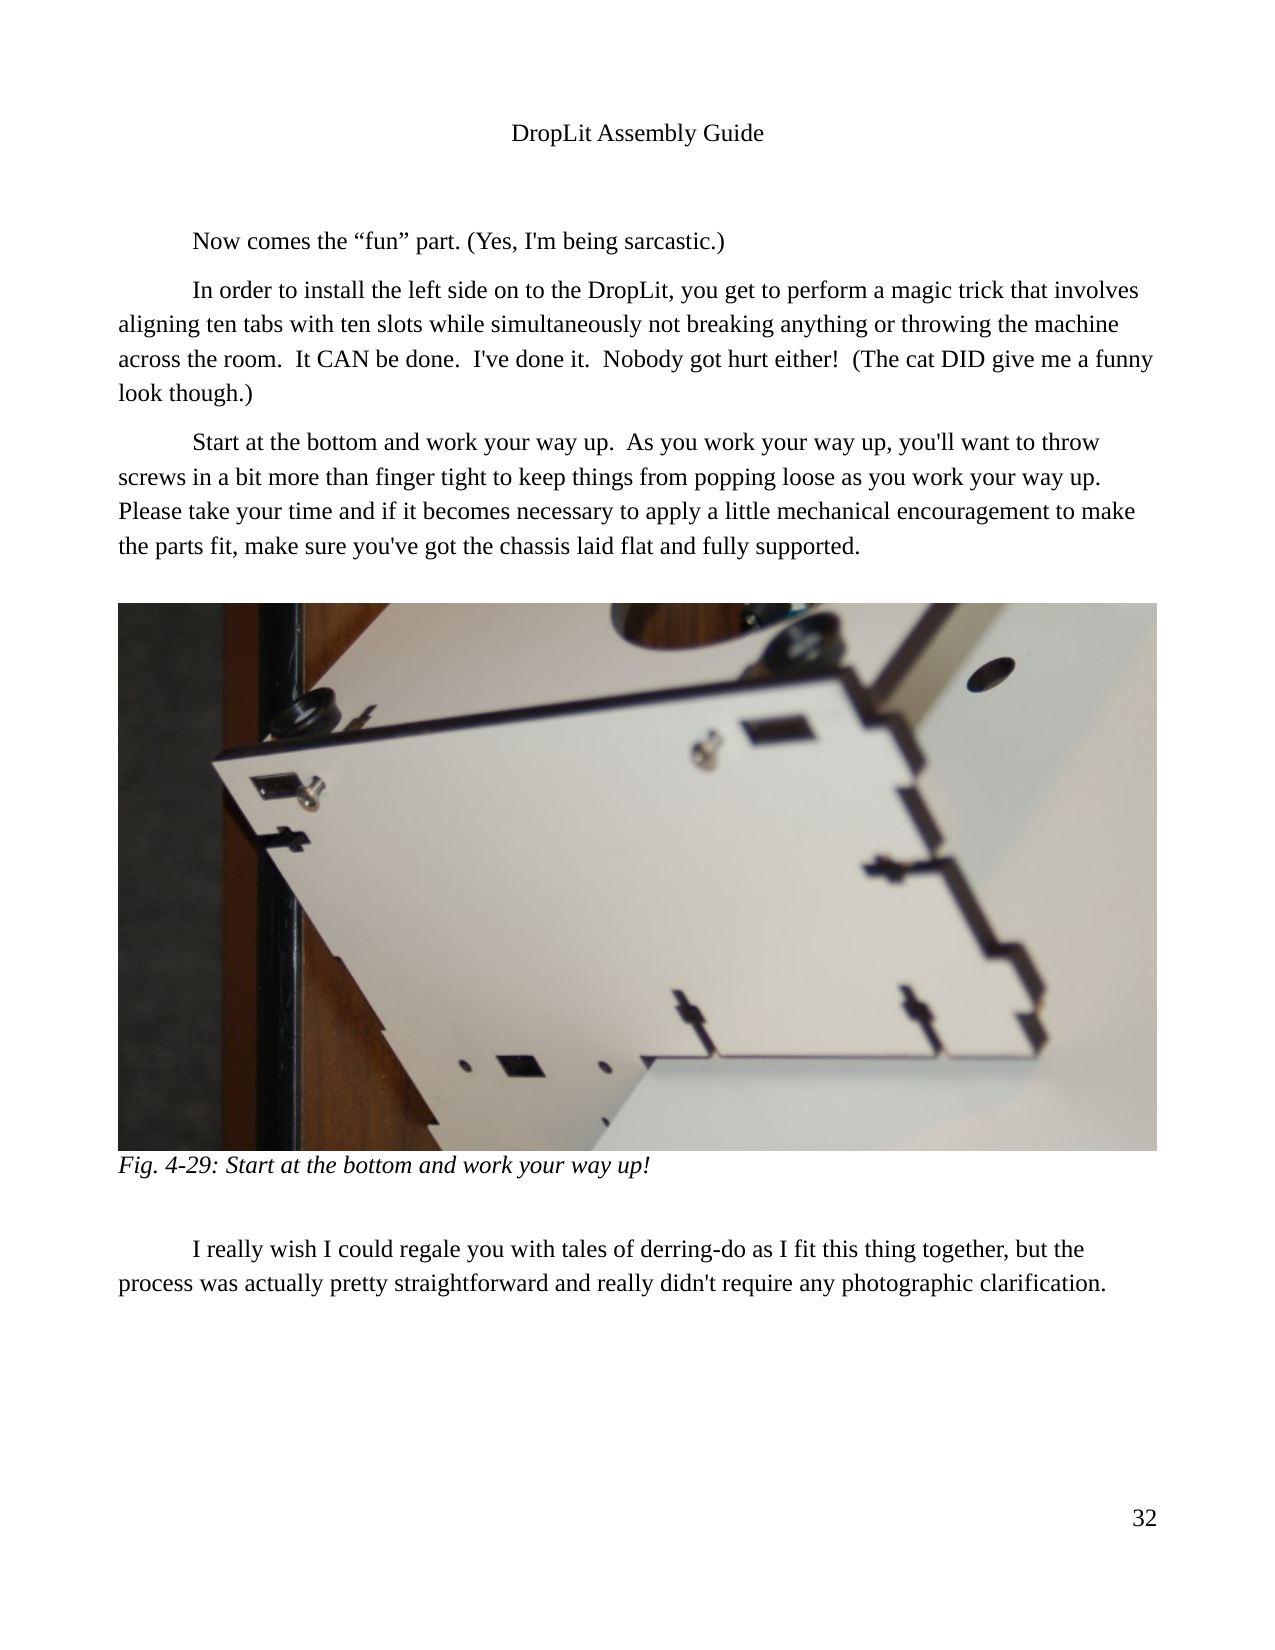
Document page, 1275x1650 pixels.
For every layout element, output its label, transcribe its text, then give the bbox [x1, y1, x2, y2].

text Now comes the “fun” part. (Yes, I'm being sarcastic.) [118, 226, 1157, 255]
text Start at the bottom and work your way up. As you work your way up, you'll want to throw screws in a bit more than finger tight to keep things from popping loose as you work your way up. Please take your time and if it becomes necessary to apply a little mechanical encouragement to make the parts fit, make sure you've got the chassis laid flat and fully supported. [118, 427, 1157, 560]
picture [118, 603, 1157, 1151]
text I really wish I could regale you with tales of derring-do as I fit this thing together, but the process was actually pretty straightforward and really didn't require any photographic clarification. [118, 1234, 1157, 1297]
text In order to install the left side on to the DropLit, you get to perform a magic trick that involves aligning ten tabs with ten slots while simultaneously not breaking anything or throwing the machine across the room. It CAN be done. I've done it. Nobody got hurt either! (The cat DID give me a funny look though.) [118, 275, 1157, 407]
text Fig. 4-29: Start at the bottom and work your way up! [118, 1151, 1157, 1179]
